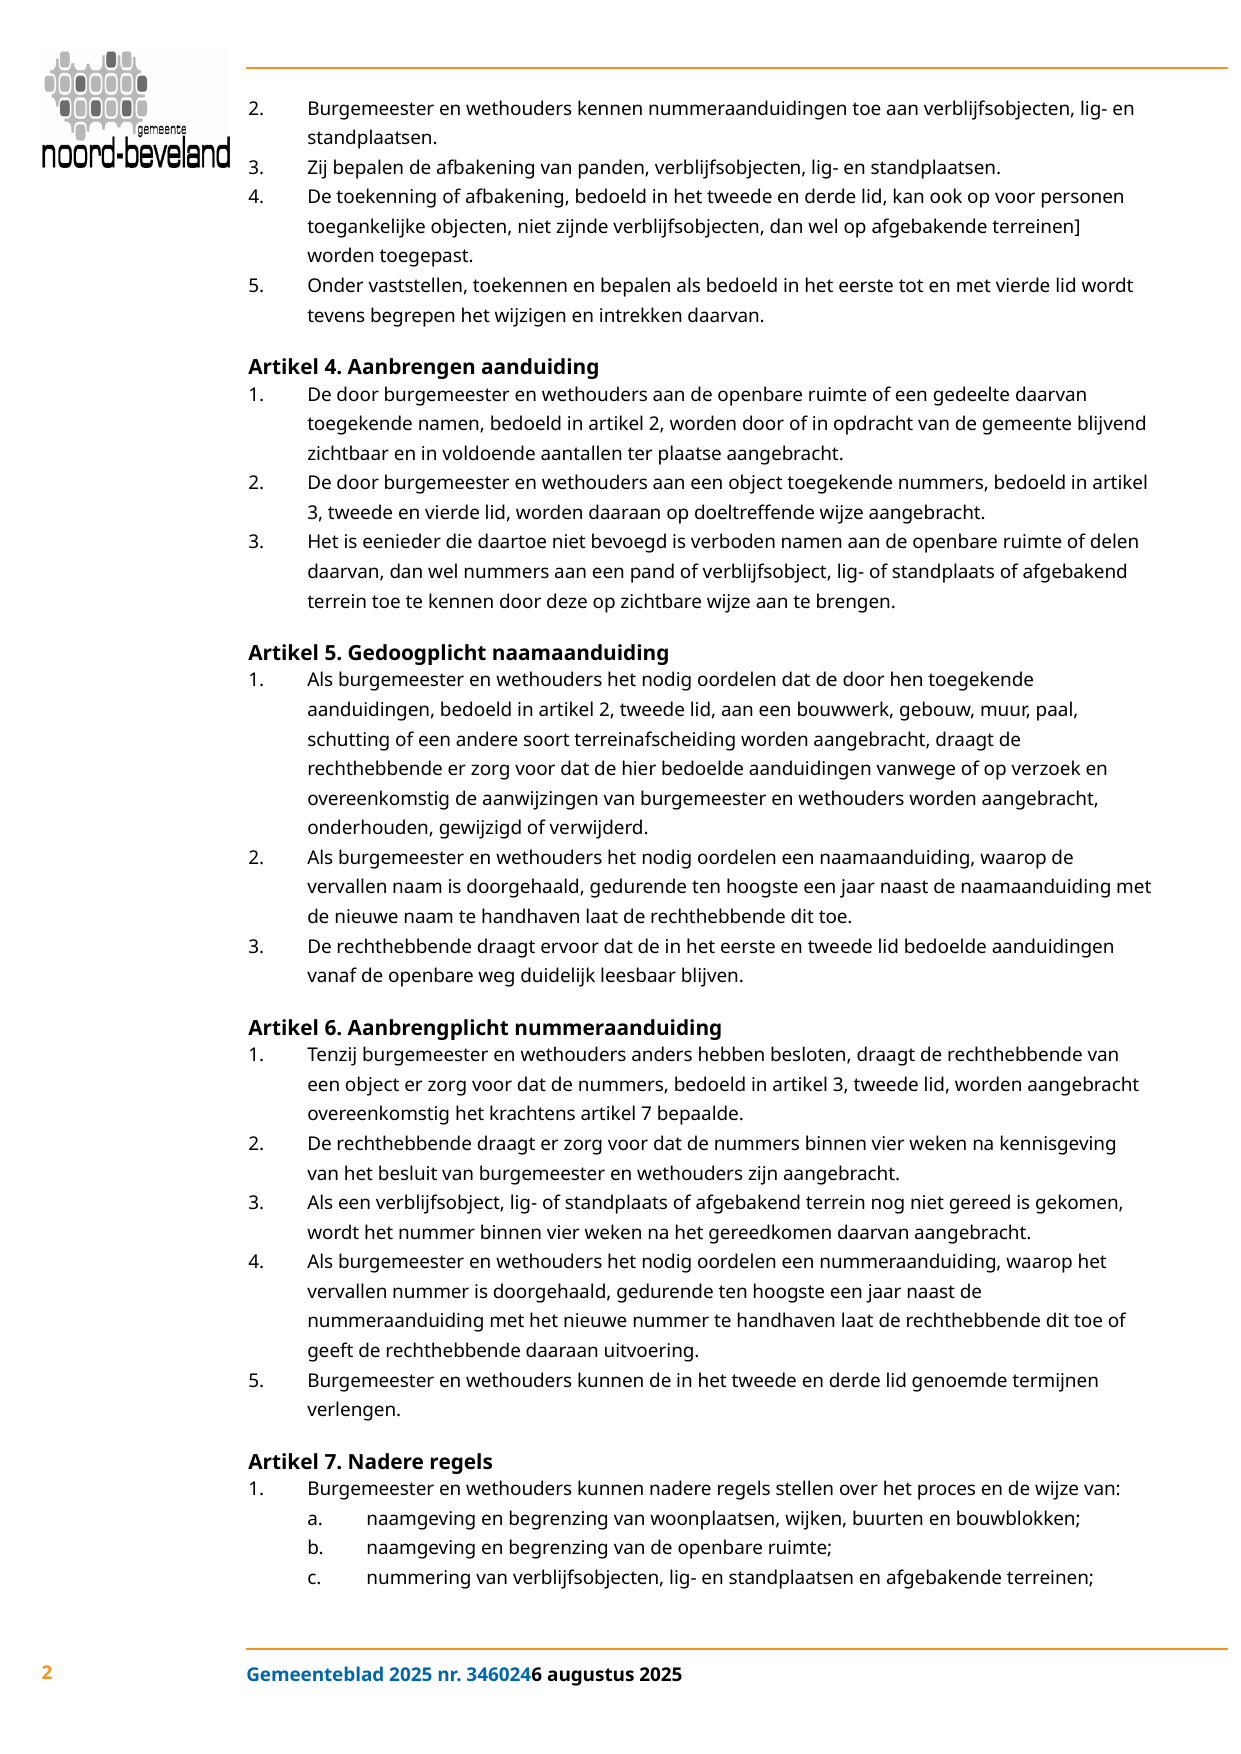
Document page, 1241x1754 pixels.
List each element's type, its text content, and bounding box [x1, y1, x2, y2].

list De toekenning of afbakening, bedoeld in het tweede en derde lid, kan ook op voor personen toegankelijke objecten, niet zijnde verblijfsobjecten, dan wel op afgebakende terreinen] worden toegepast. [248, 183, 1152, 268]
list Burgemeester en wethouders kennen nummeraanduidingen toe aan verblijfsobjecten, lig- en standplaatsen. [248, 95, 1152, 150]
list nummering van verblijfsobjecten, lig- en standplaatsen en afgebakende terreinen; [307, 1564, 1152, 1590]
text Artikel 5. Gedoogplicht naamaanduiding [248, 638, 1152, 667]
list Als een verblijfsobject, lig- of standplaats of afgebakend terrein nog niet gereed is gekomen, wordt het nummer binnen vier weken na het gereedkomen daarvan aangebracht. [248, 1189, 1152, 1244]
list Burgemeester en wethouders kunnen nadere regels stellen over het proces en de wijze van: [248, 1475, 1152, 1501]
list De rechthebbende draagt er zorg voor dat de nummers binnen vier weken na kennisgeving van het besluit van burgemeester en wethouders zijn aangebracht. [248, 1130, 1152, 1185]
list Als burgemeester en wethouders het nodig oordelen een nummeraanduiding, waarop het vervallen nummer is doorgehaald, gedurende ten hoogste een jaar naast de nummeraanduiding met het nieuwe nummer te handhaven laat de rechthebbende dit toe of geeft de rechthebbende daaraan uitvoering. [248, 1248, 1152, 1363]
list Onder vaststellen, toekennen en bepalen als bedoeld in het eerste tot en met vierde lid wordt tevens begrepen het wijzigen en intrekken daarvan. [248, 272, 1152, 328]
list De door burgemeester en wethouders aan de openbare ruimte of een gedeelte daarvan toegekende namen, bedoeld in artikel 2, worden door of in opdracht van de gemeente blijvend zichtbaar en in voldoende aantallen ter plaatse aangebracht. [248, 381, 1152, 466]
list Burgemeester en wethouders kunnen de in het tweede en derde lid genoemde termijnen verlengen. [248, 1367, 1152, 1422]
list De rechthebbende draagt ervoor dat de in het eerste en tweede lid bedoelde aanduidingen vanaf de openbare weg duidelijk leesbaar blijven. [248, 933, 1152, 988]
list Als burgemeester en wethouders het nodig oordelen een naamaanduiding, waarop de vervallen naam is doorgehaald, gedurende ten hoogste een jaar naast de naamaanduiding met de nieuwe naam te handhaven laat de rechthebbende dit toe. [248, 844, 1152, 929]
list naamgeving en begrenzing van de openbare ruimte; [307, 1534, 1152, 1560]
list Als burgemeester en wethouders het nodig oordelen dat de door hen toegekende aanduidingen, bedoeld in artikel 2, tweede lid, aan een bouwwerk, gebouw, muur, paal, schutting of een andere soort terreinafscheiding worden aangebracht, draagt de rechthebbende er zorg voor dat de hier bedoelde aanduidingen vanwege of op verzoek en overeenkomstig de aanwijzingen van burgemeester en wethouders worden aangebracht, onderhouden, gewijzigd of verwijderd. [248, 667, 1152, 840]
text Artikel 7. Nadere regels [248, 1447, 1152, 1475]
list Tenzij burgemeester en wethouders anders hebben besloten, draagt de rechthebbende van een object er zorg voor dat de nummers, bedoeld in artikel 3, tweede lid, worden aangebracht overeenkomstig het krachtens artikel 7 bepaalde. [248, 1041, 1152, 1126]
list Het is eenieder die daartoe niet bevoegd is verboden namen aan de openbare ruimte of delen daarvan, dan wel nummers aan een pand of verblijfsobject, lig- of standplaats of afgebakend terrein toe te kennen door deze op zichtbare wijze aan te brengen. [248, 529, 1152, 613]
text Artikel 6. Aanbrengplicht nummeraanduiding [248, 1013, 1152, 1041]
list De door burgemeester en wethouders aan een object toegekende nummers, bedoeld in artikel 3, tweede en vierde lid, worden daaraan op doeltreffende wijze aangebracht. [248, 469, 1152, 525]
picture [41, 47, 231, 172]
list Zij bepalen de afbakening van panden, verblijfsobjecten, lig- en standplaatsen. [248, 154, 1152, 180]
list naamgeving en begrenzing van woonplaatsen, wijken, buurten en bouwblokken; [307, 1505, 1152, 1531]
text Artikel 4. Aanbrengen aanduiding [248, 352, 1152, 381]
